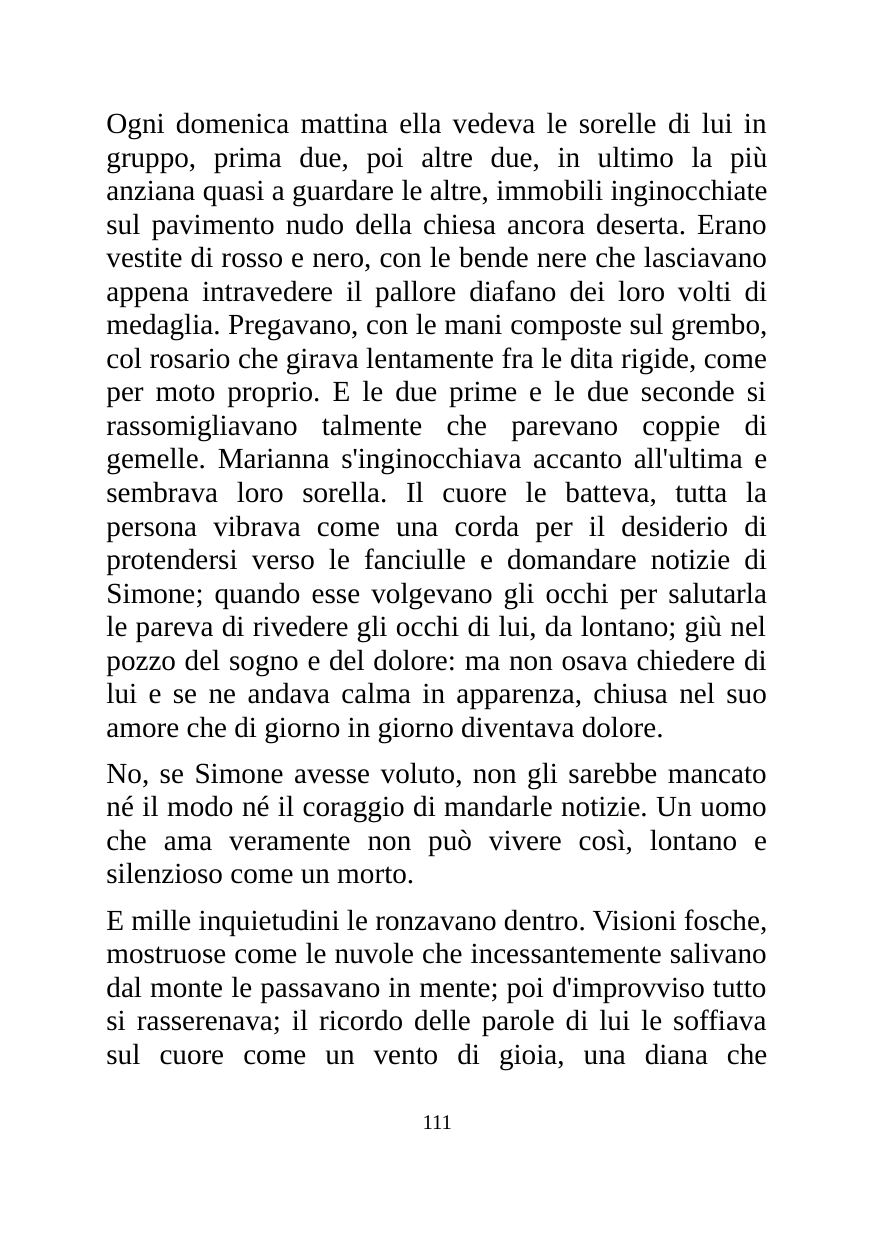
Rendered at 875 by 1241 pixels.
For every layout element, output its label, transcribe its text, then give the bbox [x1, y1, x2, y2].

text Ogni domenica mattina ella vedeva le sorelle di lui in gruppo, prima due, poi altre due, in ultimo la più anziana quasi a guardare le altre, immobili inginocchiate sul pavimento nudo della chiesa ancora deserta. Erano vestite di rosso e nero, con le bende nere che lasciavano appena intravedere il pallore diafano dei loro volti di medaglia. Pregavano, con le mani composte sul grembo, col rosario che girava lentamente fra le dita rigide, come per moto proprio. E le due prime e le due seconde si rassomigliavano talmente che parevano coppie di gemelle. Marianna s'inginocchiava accanto all'ultima e sembrava loro sorella. Il cuore le batteva, tutta la persona vibrava come una corda per il desiderio di protendersi verso le fanciulle e domandare notizie di Simone; quando esse volgevano gli occhi per salutarla le pareva di rivedere gli occhi di lui, da lontano; giù nel pozzo del sogno e del dolore: ma non osava chiedere di lui e se ne andava calma in apparenza, chiusa nel suo amore che di giorno in giorno diventava dolore. [106, 106, 768, 743]
text E mille inquietudini le ronzavano dentro. Visioni fosche, mostruose come le nuvole che incessantemente salivano dal monte le passavano in mente; poi d'improvviso tutto si rasserenava; il ricordo delle parole di lui le soffiava sul cuore come un vento di gioia, una diana che [106, 903, 768, 1070]
text No, se Simone avesse voluto, non gli sarebbe mancato né il modo né il coraggio di mandarle notizie. Un uomo che ama veramente non può vivere così, lontano e silenzioso come un morto. [106, 756, 768, 890]
